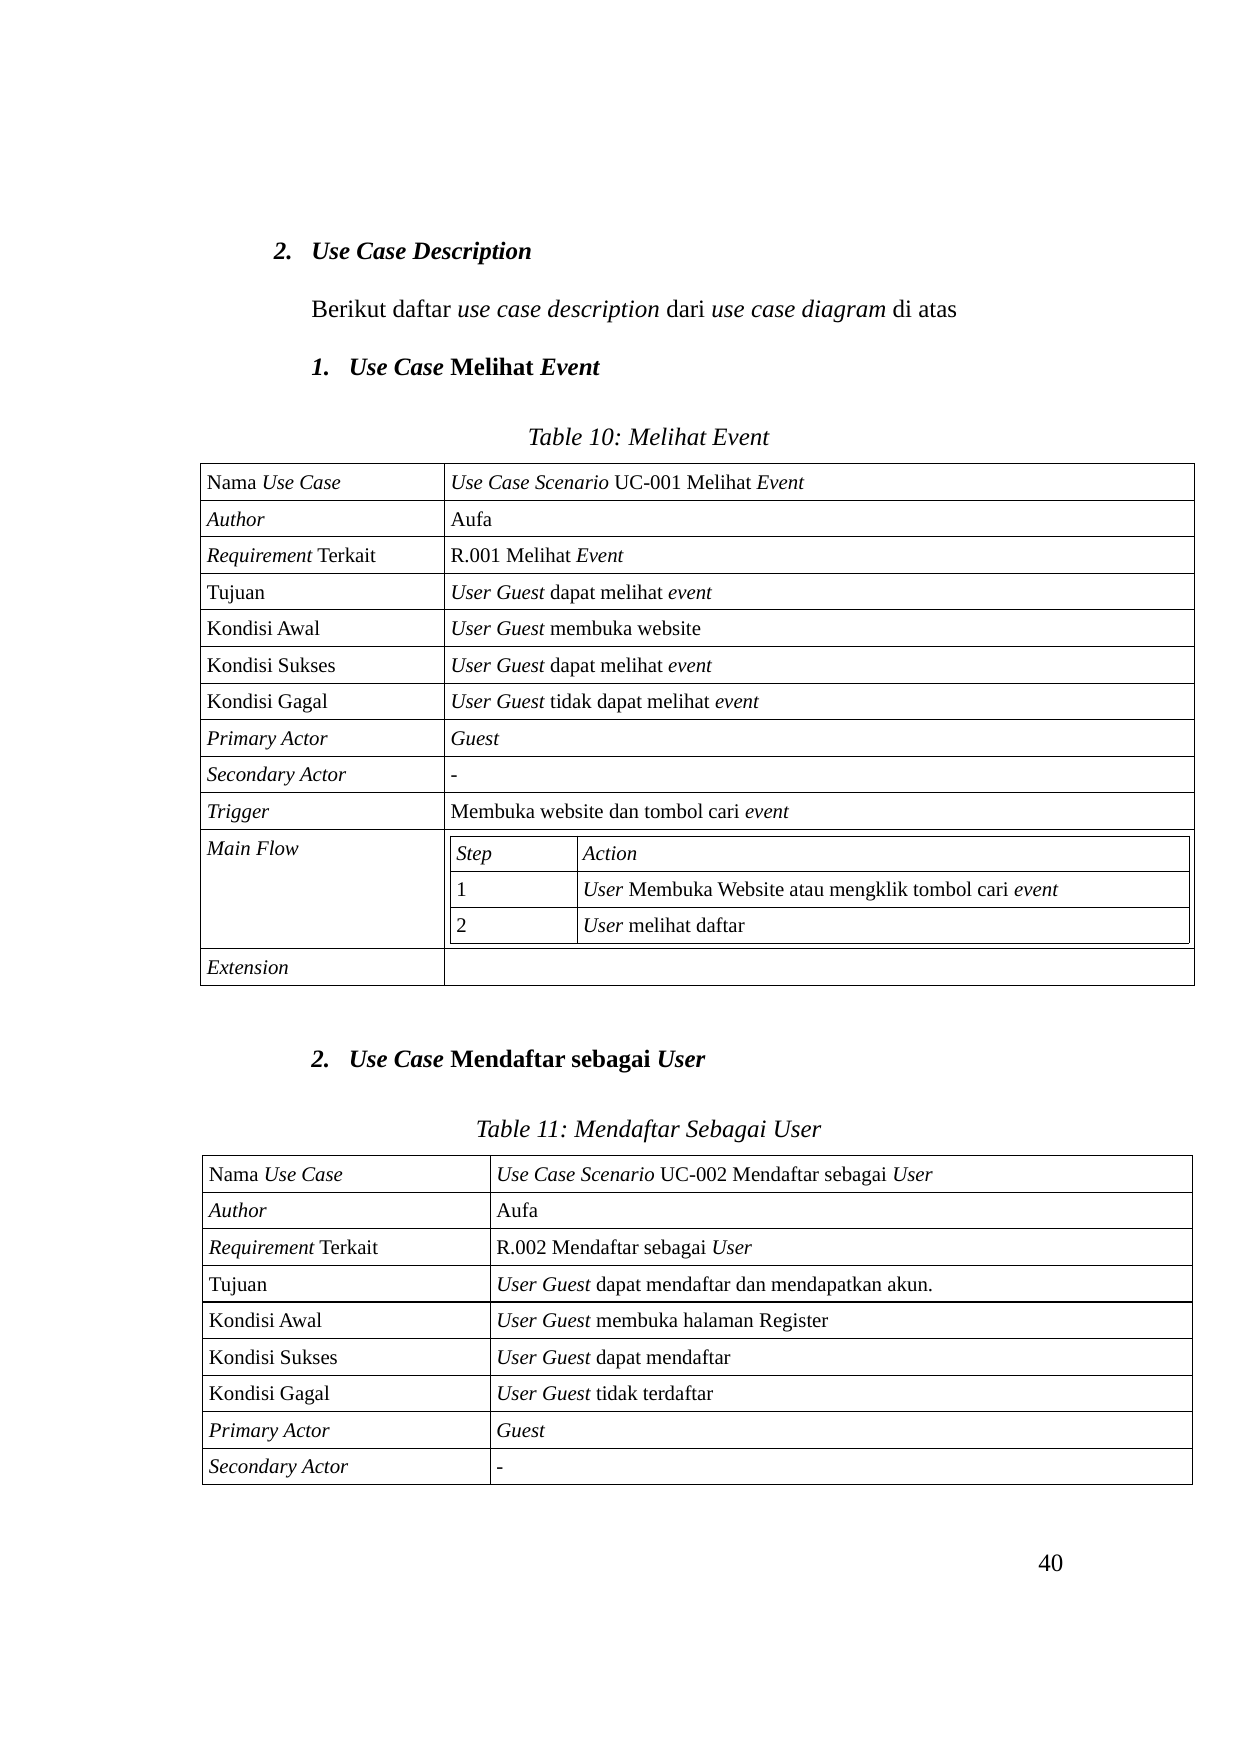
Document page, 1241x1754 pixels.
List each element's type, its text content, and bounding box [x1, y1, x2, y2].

table_cell - [445, 757, 1194, 792]
list Use Case Description [274, 236, 1063, 265]
table_cell User melihat daftar [578, 908, 1189, 942]
table_cell Requirement Terkait [203, 1229, 490, 1265]
table_cell User Membuka Website atau mengklik tombol cari event [578, 872, 1189, 907]
table_header Nama Use Case [203, 1156, 490, 1192]
table_cell Secondary Actor [203, 1449, 490, 1484]
table_cell User Guest membuka website [445, 610, 1194, 646]
table_cell User Guest membuka halaman Register [491, 1303, 1192, 1338]
table_header Nama Use Case [201, 464, 444, 500]
table_cell Author [201, 501, 444, 536]
table_cell Kondisi Sukses [203, 1339, 490, 1374]
table_header Action [578, 837, 1189, 871]
table_cell [445, 830, 1194, 948]
table_cell 1 [451, 872, 577, 907]
table_cell Tujuan [203, 1266, 490, 1301]
table_cell Requirement Terkait [201, 537, 444, 573]
table_cell R.001 Melihat Event [445, 537, 1194, 573]
table_cell Membuka website dan tombol cari event [445, 793, 1194, 829]
table_cell [445, 949, 1194, 985]
list Berikut daftar use case description dari use case diagram di atas [274, 294, 1063, 323]
table_cell User Guest dapat mendaftar dan mendapatkan akun. [491, 1266, 1192, 1301]
table_cell User Guest dapat melihat event [445, 647, 1194, 682]
table_cell User Guest dapat mendaftar [491, 1339, 1192, 1374]
table_cell - [491, 1449, 1192, 1484]
table_cell Guest [491, 1412, 1192, 1448]
table_cell User Guest tidak terdaftar [491, 1376, 1192, 1411]
list Use Case Melihat Event [311, 352, 1063, 380]
table_cell Author [203, 1193, 490, 1228]
table_header Use Case Scenario UC-001 Melihat Event [445, 464, 1194, 500]
table_cell Guest [445, 720, 1194, 756]
list Use Case Mendaftar sebagai User [311, 1044, 1063, 1072]
table_cell Kondisi Gagal [201, 684, 444, 719]
text Table 10: Melihat Event [236, 422, 1063, 451]
table_cell Trigger [201, 793, 444, 829]
table_cell 2 [451, 908, 577, 942]
table_cell Aufa [445, 501, 1194, 536]
table_header Step [451, 837, 577, 871]
table_header Use Case Scenario UC-002 Mendaftar sebagai User [491, 1156, 1192, 1192]
table_cell Kondisi Sukses [201, 647, 444, 682]
table_cell Primary Actor [203, 1412, 490, 1448]
table_cell Aufa [491, 1193, 1192, 1228]
table_cell Kondisi Awal [201, 610, 444, 646]
text Table 11: Mendaftar Sebagai User [236, 1114, 1063, 1143]
table_cell Extension [201, 949, 444, 985]
table_cell Main Flow [201, 830, 444, 948]
table_cell Tujuan [201, 574, 444, 609]
table_cell R.002 Mendaftar sebagai User [491, 1229, 1192, 1265]
table_cell User Guest dapat melihat event [445, 574, 1194, 609]
table_cell Kondisi Gagal [203, 1376, 490, 1411]
table_cell Kondisi Awal [203, 1303, 490, 1338]
table_cell Primary Actor [201, 720, 444, 756]
table_cell Secondary Actor [201, 757, 444, 792]
table_cell User Guest tidak dapat melihat event [445, 684, 1194, 719]
